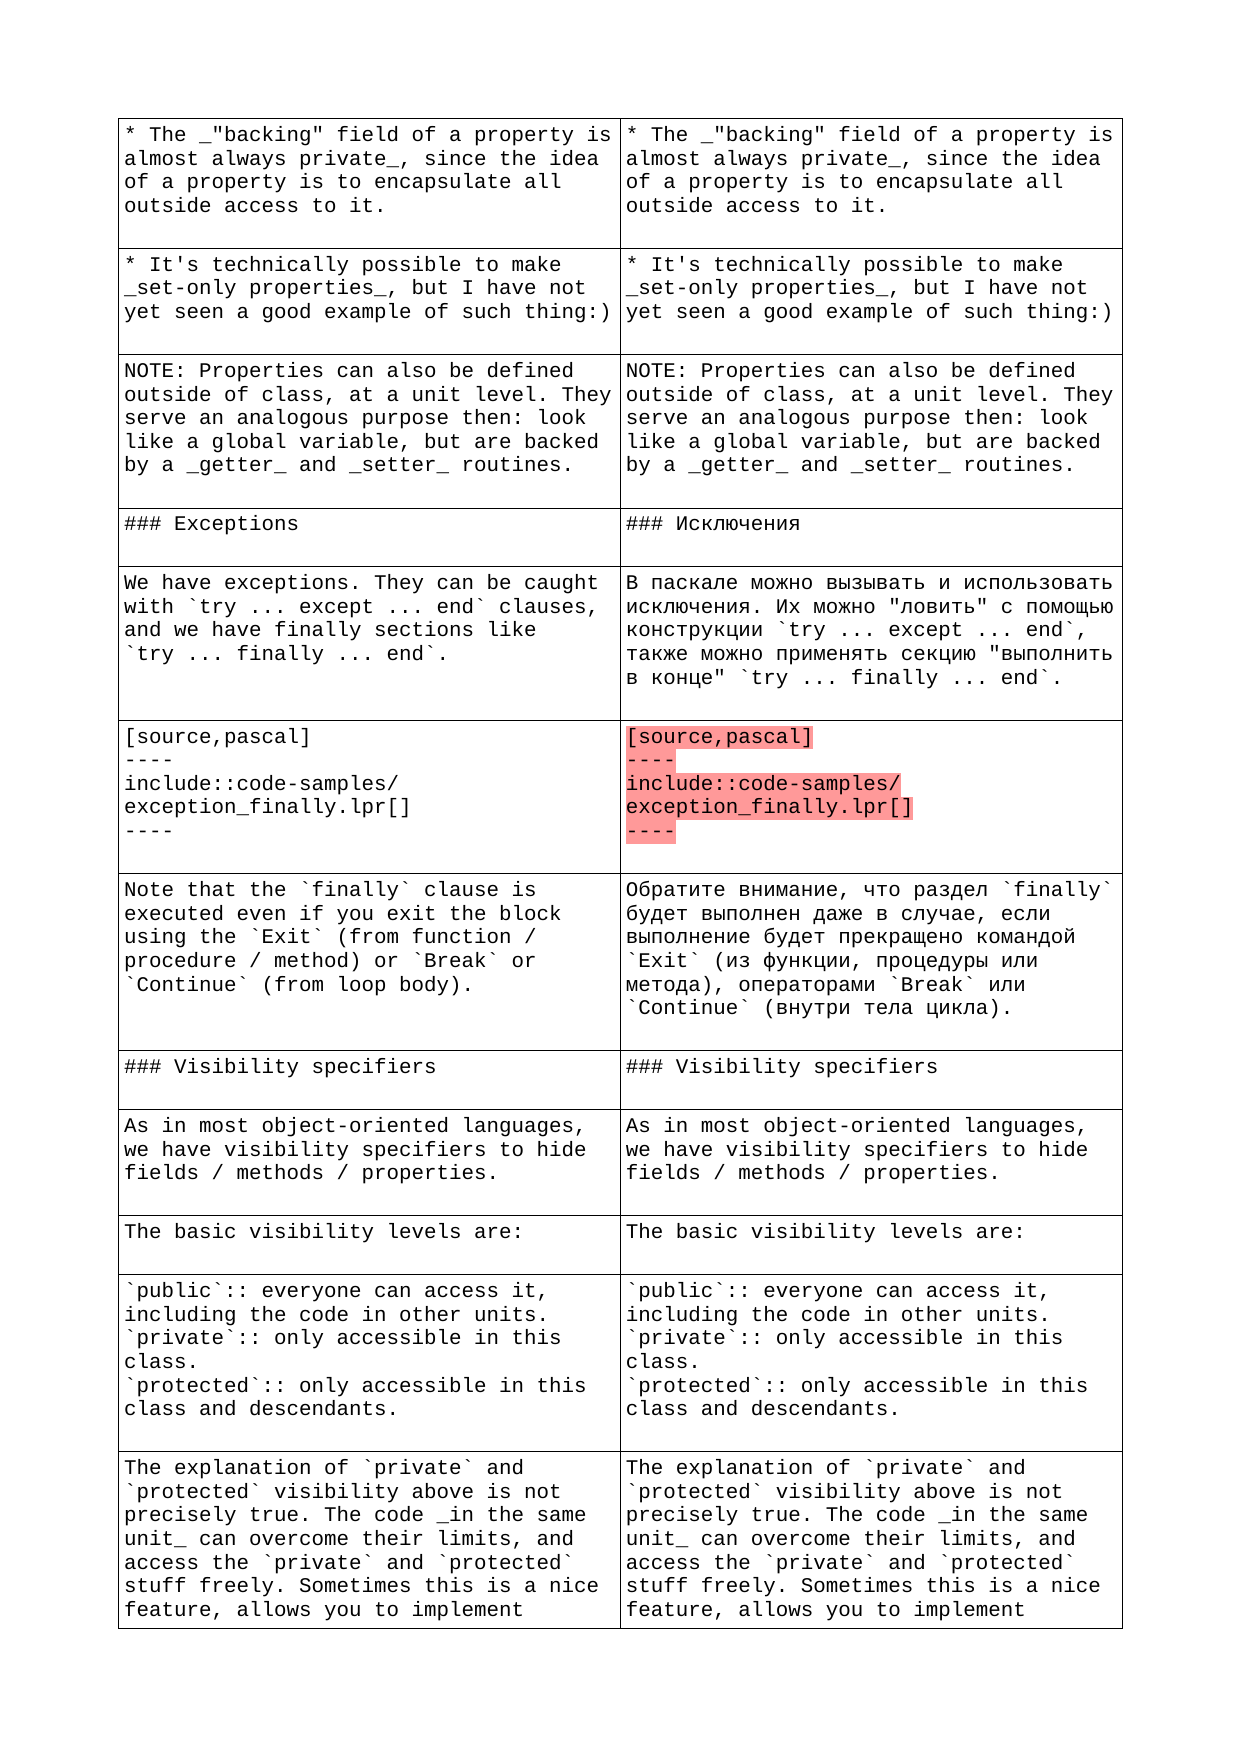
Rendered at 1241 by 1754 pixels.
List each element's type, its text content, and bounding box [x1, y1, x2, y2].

table_cell * The _"backing" field of a property is almost always private_, since the idea of a property is to encapsulate all outside access to it. [621, 119, 1122, 248]
table_cell В паскале можно вызывать и использовать исключения. Их можно "ловить" с помощью конструкции `try ... except ... end`, также можно применять секцию "выполнить в конце" `try ... finally ... end`. [621, 567, 1122, 720]
table_cell The basic visibility levels are: [119, 1216, 620, 1274]
table_cell As in most object-oriented languages, we have visibility specifiers to hide fields / methods / properties. [621, 1110, 1122, 1215]
table_cell * It's technically possible to make _set-only properties_, but I have not yet seen a good example of such thing:) [119, 249, 620, 354]
table_cell [source,pascal] ---- include::code-samples/exception_finally.lpr[] ---- [621, 721, 1122, 873]
table_cell `public`:: everyone can access it, including the code in other units. `private`:: only accessible in this class. `protected`:: only accessible in this class and descendants. [621, 1275, 1122, 1451]
table_cell The explanation of `private` and `protected` visibility above is not precisely true. The code _in the same unit_ can overcome their limits, and access the `private` and `protected` stuff freely. Sometimes this is a nice feature, allows you to implement [119, 1452, 620, 1628]
table_cell * The _"backing" field of a property is almost always private_, since the idea of a property is to encapsulate all outside access to it. [119, 119, 620, 248]
table_cell The basic visibility levels are: [621, 1216, 1122, 1274]
table_cell As in most object-oriented languages, we have visibility specifiers to hide fields / methods / properties. [119, 1110, 620, 1215]
table_cell NOTE: Properties can also be defined outside of class, at a unit level. They serve an analogous purpose then: look like a global variable, but are backed by a _getter_ and _setter_ routines. [621, 355, 1122, 507]
table_cell ### Visibility specifiers [119, 1051, 620, 1109]
table_cell * It's technically possible to make _set-only properties_, but I have not yet seen a good example of such thing:) [621, 249, 1122, 354]
table_cell ### Exceptions [119, 509, 620, 566]
table_cell We have exceptions. They can be caught with `try ... except ... end` clauses, and we have finally sections like `try ... finally ... end`. [119, 567, 620, 720]
table_cell The explanation of `private` and `protected` visibility above is not precisely true. The code _in the same unit_ can overcome their limits, and access the `private` and `protected` stuff freely. Sometimes this is a nice feature, allows you to implement [621, 1452, 1122, 1628]
table_cell Note that the `finally` clause is executed even if you exit the block using the `Exit` (from function / procedure / method) or `Break` or `Continue` (from loop body). [119, 874, 620, 1050]
table_cell ### Visibility specifiers [621, 1051, 1122, 1109]
table_cell Обратите внимание, что раздел `finally` будет выполнен даже в случае, если выполнение будет прекращено командой `Exit` (из функции, процедуры или метода), операторами `Break` или `Continue` (внутри тела цикла). [621, 874, 1122, 1050]
table_cell ### Исключения [621, 509, 1122, 566]
table_cell `public`:: everyone can access it, including the code in other units. `private`:: only accessible in this class. `protected`:: only accessible in this class and descendants. [119, 1275, 620, 1451]
table_cell [source,pascal] ---- include::code-samples/exception_finally.lpr[] ---- [119, 721, 620, 873]
table_cell NOTE: Properties can also be defined outside of class, at a unit level. They serve an analogous purpose then: look like a global variable, but are backed by a _getter_ and _setter_ routines. [119, 355, 620, 507]
